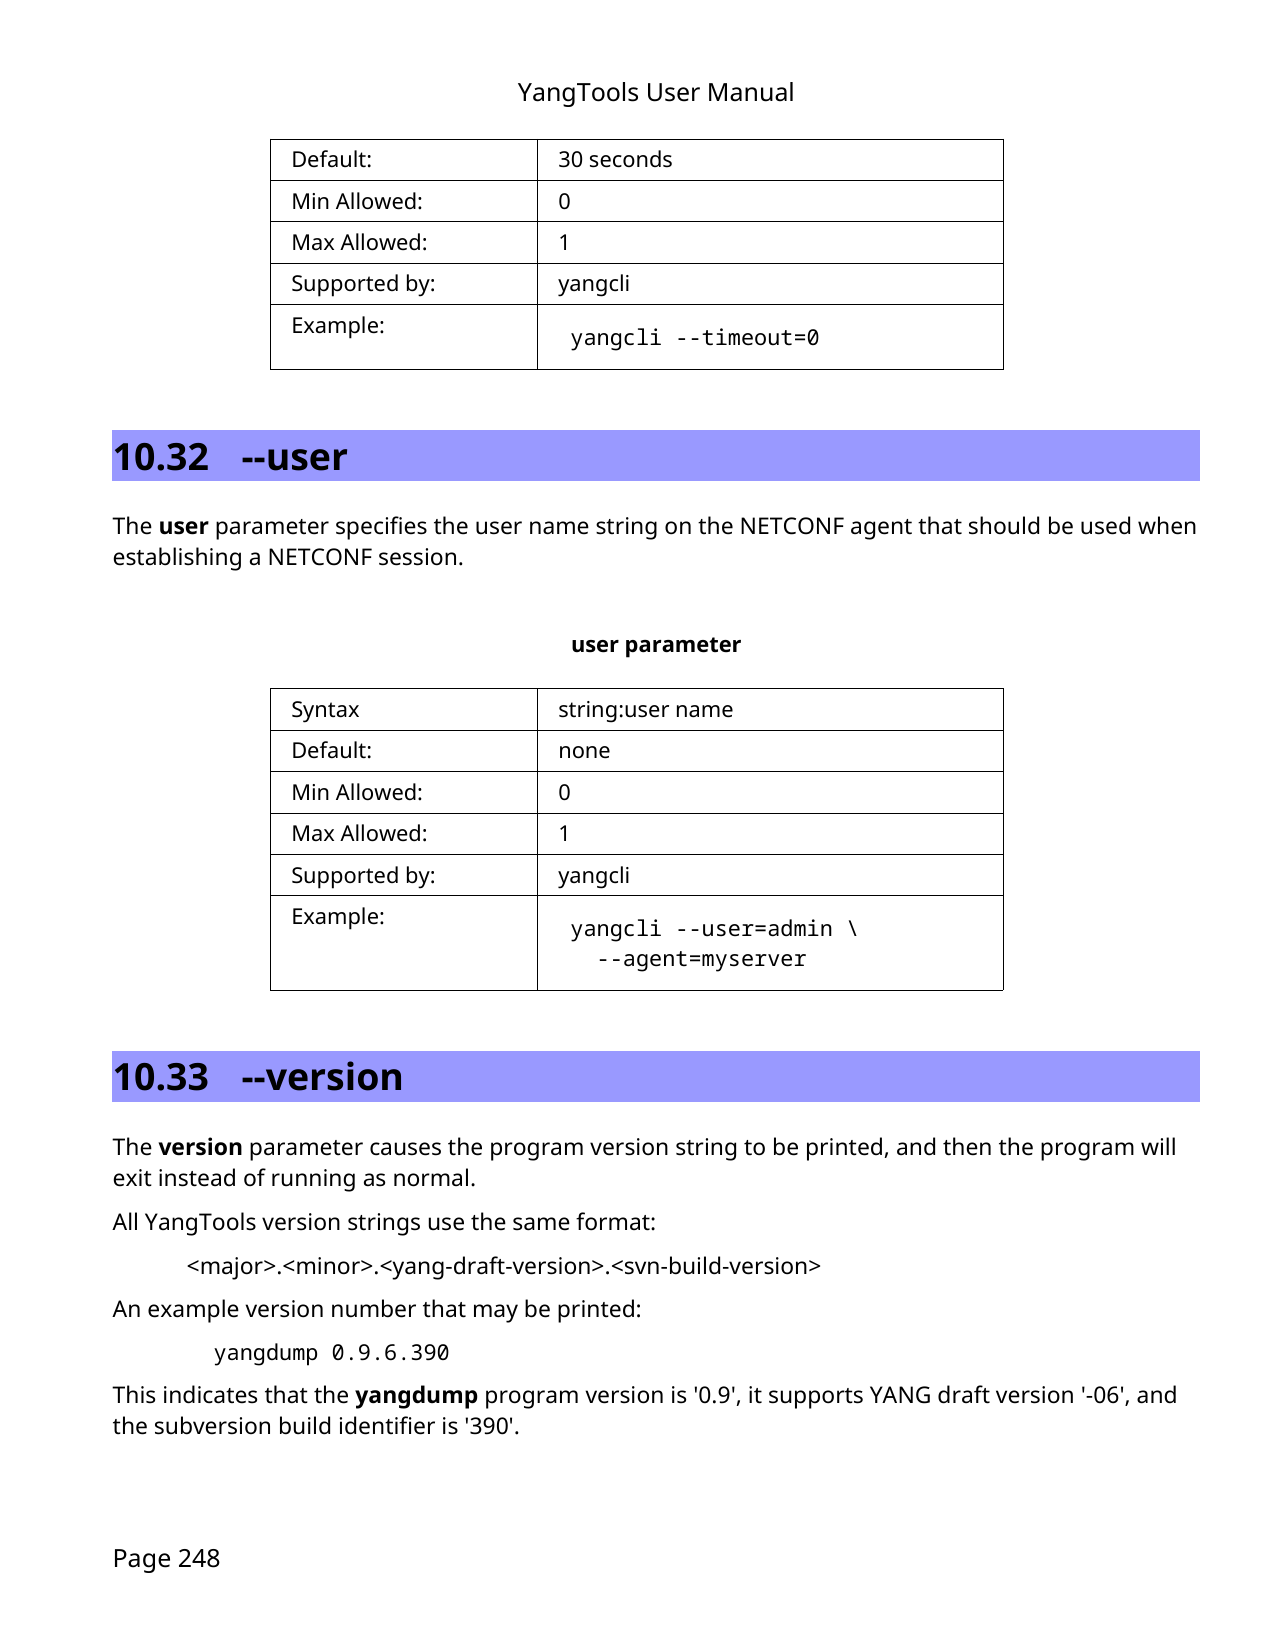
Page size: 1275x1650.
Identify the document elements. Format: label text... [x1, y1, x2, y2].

table_cell Default: [271, 731, 537, 771]
table_header string:user name [538, 689, 1003, 730]
text An example version number that may be printed: [112, 1293, 1200, 1325]
table_cell Default: [271, 140, 537, 180]
text This indicates that the yangdump program version is '0.9', it supports YANG draft version '-06', and the subversion build identifier is '390'. [112, 1379, 1200, 1441]
table_header Syntax [271, 689, 537, 730]
table_cell Supported by: [271, 264, 537, 304]
table_cell Min Allowed: [271, 772, 537, 812]
text The version parameter causes the program version string to be printed, and then the program will exit instead of running as normal. [112, 1131, 1200, 1193]
table_cell Example: [271, 305, 537, 369]
table_cell 1 [538, 222, 1003, 263]
text The user parameter specifies the user name string on the NETCONF agent that should be used when establishing a NETCONF session. [112, 510, 1200, 572]
table_cell Max Allowed: [271, 814, 537, 854]
table_cell 30 seconds [538, 140, 1003, 180]
table_cell Max Allowed: [271, 222, 537, 263]
table_cell 0 [538, 181, 1003, 221]
table_cell none [538, 731, 1003, 771]
table_cell yangcli --user=admin \ --agent=myserver [538, 896, 1003, 990]
table_cell yangcli [538, 264, 1003, 304]
table_cell yangcli --timeout=0 [538, 305, 1003, 369]
text <major>.<minor>.<yang-draft-version>.<svn-build-version> [112, 1250, 1200, 1281]
table_cell 0 [538, 772, 1003, 812]
table_cell 1 [538, 814, 1003, 854]
table_cell Min Allowed: [271, 181, 537, 221]
table_cell yangcli [538, 855, 1003, 895]
text All YangTools version strings use the same format: [112, 1206, 1200, 1237]
table_cell Example: [271, 896, 537, 990]
subtitle user parameter [127, 629, 1185, 658]
table_cell Supported by: [271, 855, 537, 895]
text yangdump 0.9.6.390 [139, 1337, 1200, 1367]
subtitle --user [112, 430, 1200, 481]
subtitle --version [112, 1051, 1200, 1102]
